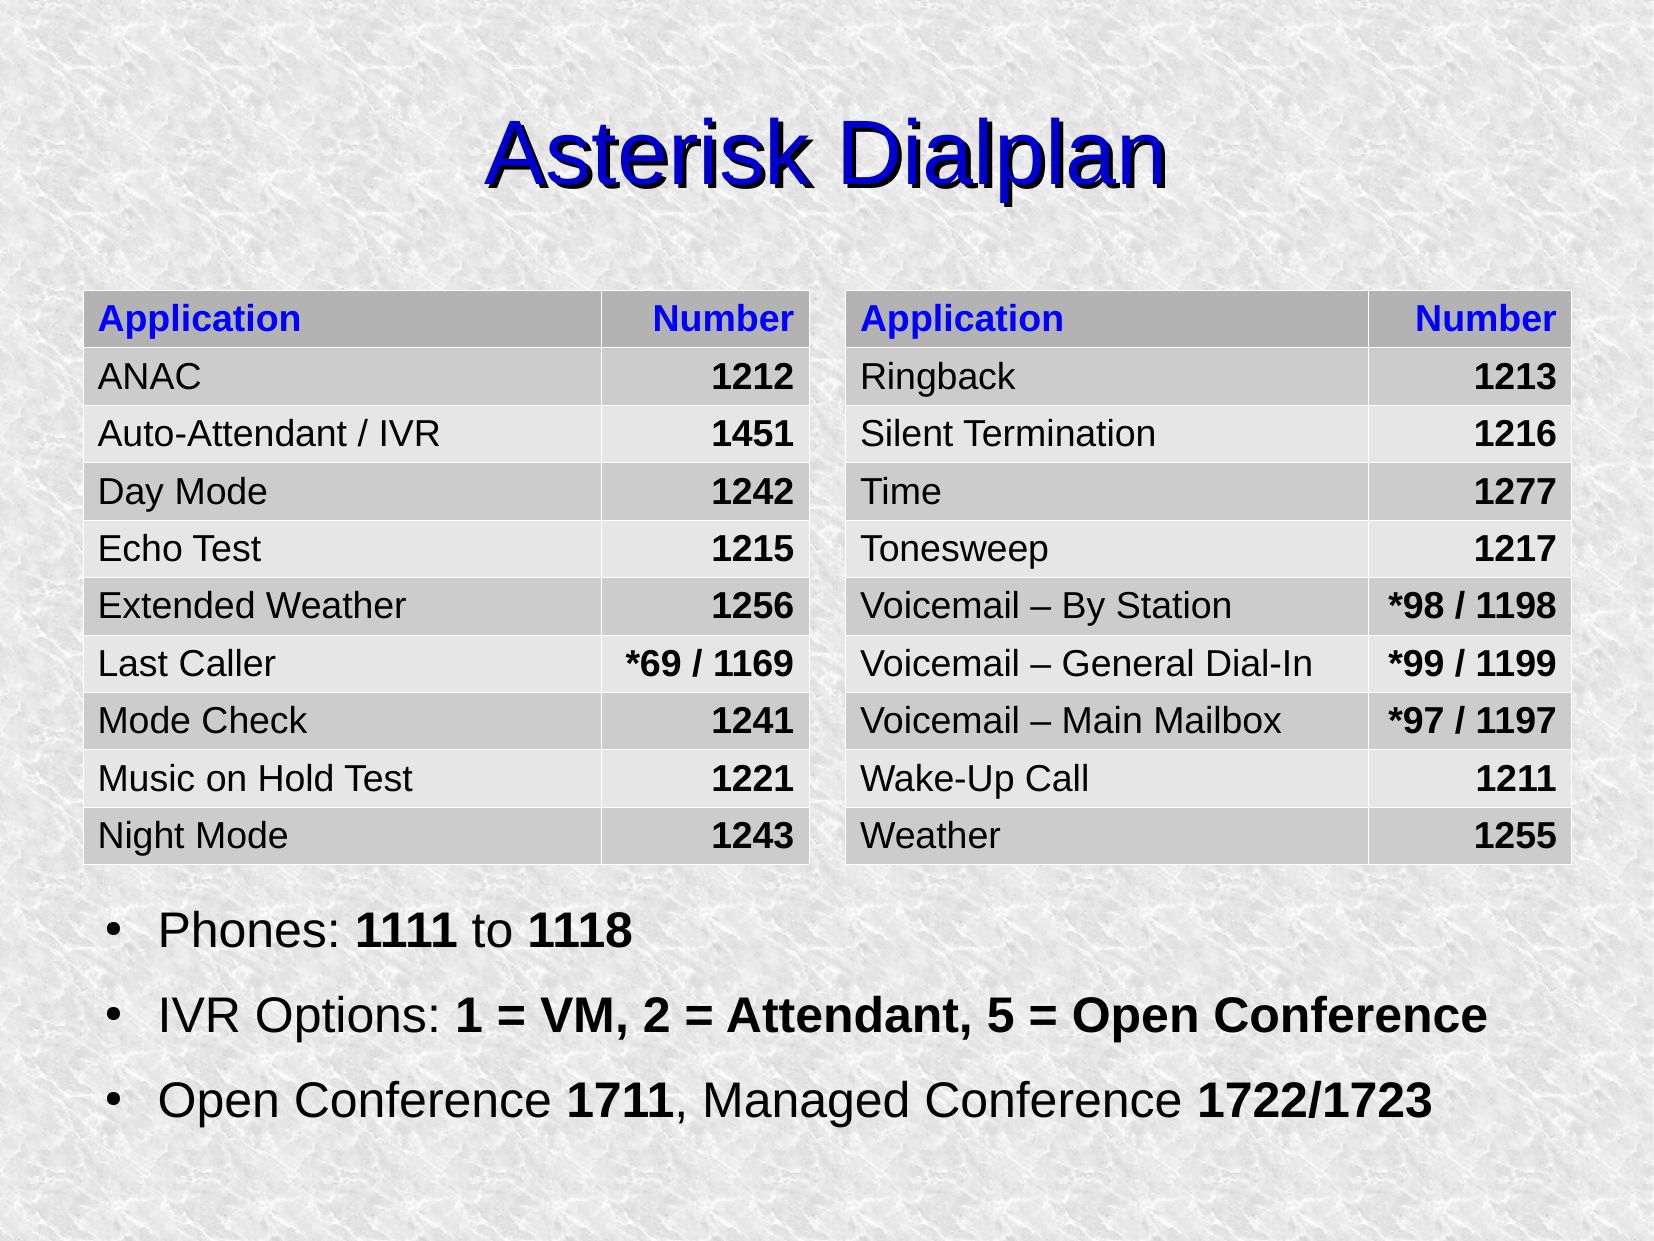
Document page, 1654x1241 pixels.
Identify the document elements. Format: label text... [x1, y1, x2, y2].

table_header Application [84, 291, 601, 347]
table_cell Weather [846, 808, 1368, 864]
table_cell Ringback [846, 348, 1368, 405]
table_header Application [846, 291, 1368, 347]
table_cell Voicemail – Main Mailbox [846, 693, 1368, 749]
table_cell Voicemail – General Dial-In [846, 636, 1368, 692]
title Asterisk Dialplan [82, 49, 1571, 257]
table_cell Mode Check [84, 693, 601, 749]
table_cell Music on Hold Test [84, 750, 601, 807]
table_cell 1216 [1369, 406, 1571, 462]
table_cell 1221 [602, 750, 809, 807]
table_cell Time [846, 463, 1368, 520]
table_cell 1243 [602, 808, 809, 864]
table_cell 1217 [1369, 521, 1571, 577]
table_cell 1451 [602, 406, 809, 462]
table_cell Day Mode [84, 463, 601, 520]
table_cell Last Caller [84, 636, 601, 692]
table_cell Wake-Up Call [846, 750, 1368, 807]
table_cell 1211 [1369, 750, 1571, 807]
table_cell 1241 [602, 693, 809, 749]
table_cell Auto-Attendant / IVR [84, 406, 601, 462]
table_cell *99 / 1199 [1369, 636, 1571, 692]
table_cell Extended Weather [84, 578, 601, 635]
list Phones: 1111 to 1118 IVR Options: 1 = VM, 2 = Attendant, 5 = Open Conference Open Conference 1711, Managed Conference 1722/1723 [86, 901, 1576, 1186]
table_header Number [602, 291, 809, 347]
table_cell Echo Test [84, 521, 601, 577]
table_cell 1212 [602, 348, 809, 405]
table_cell *98 / 1198 [1369, 578, 1571, 635]
table_cell *97 / 1197 [1369, 693, 1571, 749]
table_cell 1255 [1369, 808, 1571, 864]
table_cell Voicemail – By Station [846, 578, 1368, 635]
table_cell *69 / 1169 [602, 636, 809, 692]
table_cell ANAC [84, 348, 601, 405]
picture [0, 0, 1654, 1241]
table_cell 1256 [602, 578, 809, 635]
table_cell 1242 [602, 463, 809, 520]
table_cell Tonesweep [846, 521, 1368, 577]
table_cell 1215 [602, 521, 809, 577]
table_cell Silent Termination [846, 406, 1368, 462]
table_header Number [1369, 291, 1571, 347]
table_cell 1213 [1369, 348, 1571, 405]
table_cell 1277 [1369, 463, 1571, 520]
table_cell Night Mode [84, 808, 601, 864]
